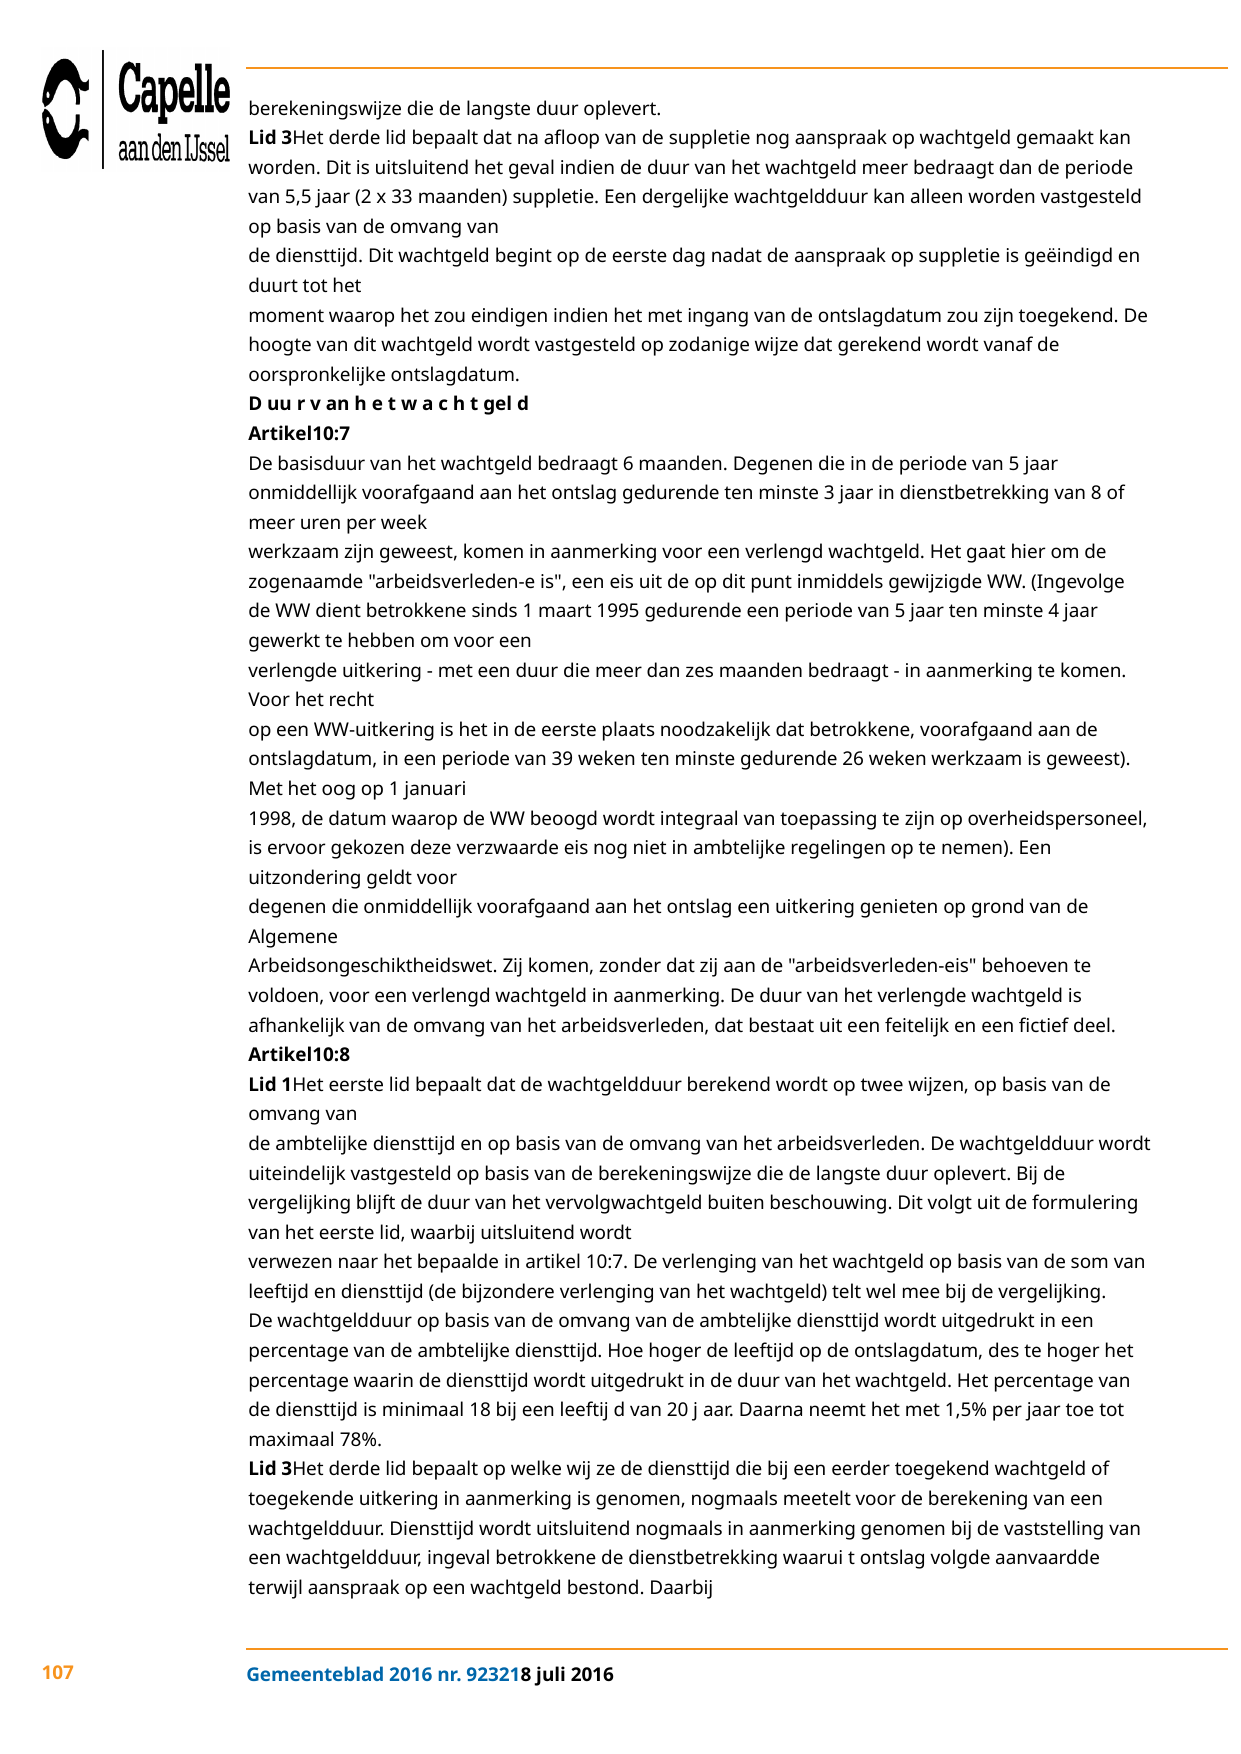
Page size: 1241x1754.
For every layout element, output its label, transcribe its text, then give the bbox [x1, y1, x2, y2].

text berekeningswijze die de langste duur oplevert. [248, 95, 1152, 121]
text 1998, de datum waarop de WW beoogd wordt integraal van toepassing te zijn op overheidspersoneel, is ervoor gekozen deze verzwaarde eis nog niet in ambtelijke regelingen op te nemen). Een uitzondering geldt voor [248, 805, 1152, 890]
text Artikel10:7 [248, 420, 1152, 446]
text werkzaam zijn geweest, komen in aanmerking voor een verlengd wachtgeld. Het gaat hier om de zogenaamde "arbeidsverleden-e is", een eis uit de op dit punt inmiddels gewijzigde WW. (Ingevolge de WW dient betrokkene sinds 1 maart 1995 gedurende een periode van 5 jaar ten minste 4 jaar gewerkt te hebben om voor een [248, 538, 1152, 653]
text op een WW-uitkering is het in de eerste plaats noodzakelijk dat betrokkene, voorafgaand aan de ontslagdatum, in een periode van 39 weken ten minste gedurende 26 weken werkzaam is geweest). Met het oog op 1 januari [248, 716, 1152, 801]
text D uu r v an h e t w a c h t gel d [248, 391, 1152, 416]
text De basisduur van het wachtgeld bedraagt 6 maanden. Degenen die in de periode van 5 jaar onmiddellijk voorafgaand aan het ontslag gedurende ten minste 3 jaar in dienstbetrekking van 8 of meer uren per week [248, 450, 1152, 535]
text Arbeidsongeschiktheidswet. Zij komen, zonder dat zij aan de "arbeidsverleden-eis" behoeven te voldoen, voor een verlengd wachtgeld in aanmerking. De duur van het verlengde wachtgeld is afhankelijk van de omvang van het arbeidsverleden, dat bestaat uit een feitelijk en een fictief deel. [248, 953, 1152, 1038]
text degenen die onmiddellijk voorafgaand aan het ontslag een uitkering genieten op grond van de Algemene [248, 893, 1152, 949]
text Artikel10:8 [248, 1041, 1152, 1067]
text Lid 3Het derde lid bepaalt op welke wij ze de diensttijd die bij een eerder toegekend wachtgeld of toegekende uitkering in aanmerking is genomen, nogmaals meetelt voor de berekening van een wachtgeldduur. Diensttijd wordt uitsluitend nogmaals in aanmerking genomen bij de vaststelling van een wachtgeldduur, ingeval betrokkene de dienstbetrekking waarui t ontslag volgde aanvaardde terwijl aanspraak op een wachtgeld bestond. Daarbij [248, 1456, 1152, 1600]
text verwezen naar het bepaalde in artikel 10:7. De verlenging van het wachtgeld op basis van de som van leeftijd en diensttijd (de bijzondere verlenging van het wachtgeld) telt wel mee bij de vergelijking. [248, 1248, 1152, 1304]
text verlengde uitkering - met een duur die meer dan zes maanden bedraagt - in aanmerking te komen. Voor het recht [248, 657, 1152, 712]
text de diensttijd. Dit wachtgeld begint op de eerste dag nadat de aanspraak op suppletie is geëindigd en duurt tot het [248, 243, 1152, 298]
text Lid 1Het eerste lid bepaalt dat de wachtgeldduur berekend wordt op twee wijzen, op basis van de omvang van [248, 1071, 1152, 1126]
text Lid 3Het derde lid bepaalt dat na afloop van de suppletie nog aanspraak op wachtgeld gemaakt kan worden. Dit is uitsluitend het geval indien de duur van het wachtgeld meer bedraagt dan de periode van 5,5 jaar (2 x 33 maanden) suppletie. Een dergelijke wachtgeldduur kan alleen worden vastgesteld op basis van de omvang van [248, 124, 1152, 239]
picture [41, 47, 231, 172]
text De wachtgeldduur op basis van de omvang van de ambtelijke diensttijd wordt uitgedrukt in een percentage van de ambtelijke diensttijd. Hoe hoger de leeftijd op de ontslagdatum, des te hoger het percentage waarin de diensttijd wordt uitgedrukt in de duur van het wachtgeld. Het percentage van de diensttijd is minimaal 18 bij een leeftij d van 20 j aar. Daarna neemt het met 1,5% per jaar toe tot maximaal 78%. [248, 1308, 1152, 1452]
text de ambtelijke diensttijd en op basis van de omvang van het arbeidsverleden. De wachtgeldduur wordt uiteindelijk vastgesteld op basis van de berekeningswijze die de langste duur oplevert. Bij de vergelijking blijft de duur van het vervolgwachtgeld buiten beschouwing. Dit volgt uit de formulering van het eerste lid, waarbij uitsluitend wordt [248, 1130, 1152, 1245]
text moment waarop het zou eindigen indien het met ingang van de ontslagdatum zou zijn toegekend. De hoogte van dit wachtgeld wordt vastgesteld op zodanige wijze dat gerekend wordt vanaf de oorspronkelijke ontslagdatum. [248, 302, 1152, 387]
